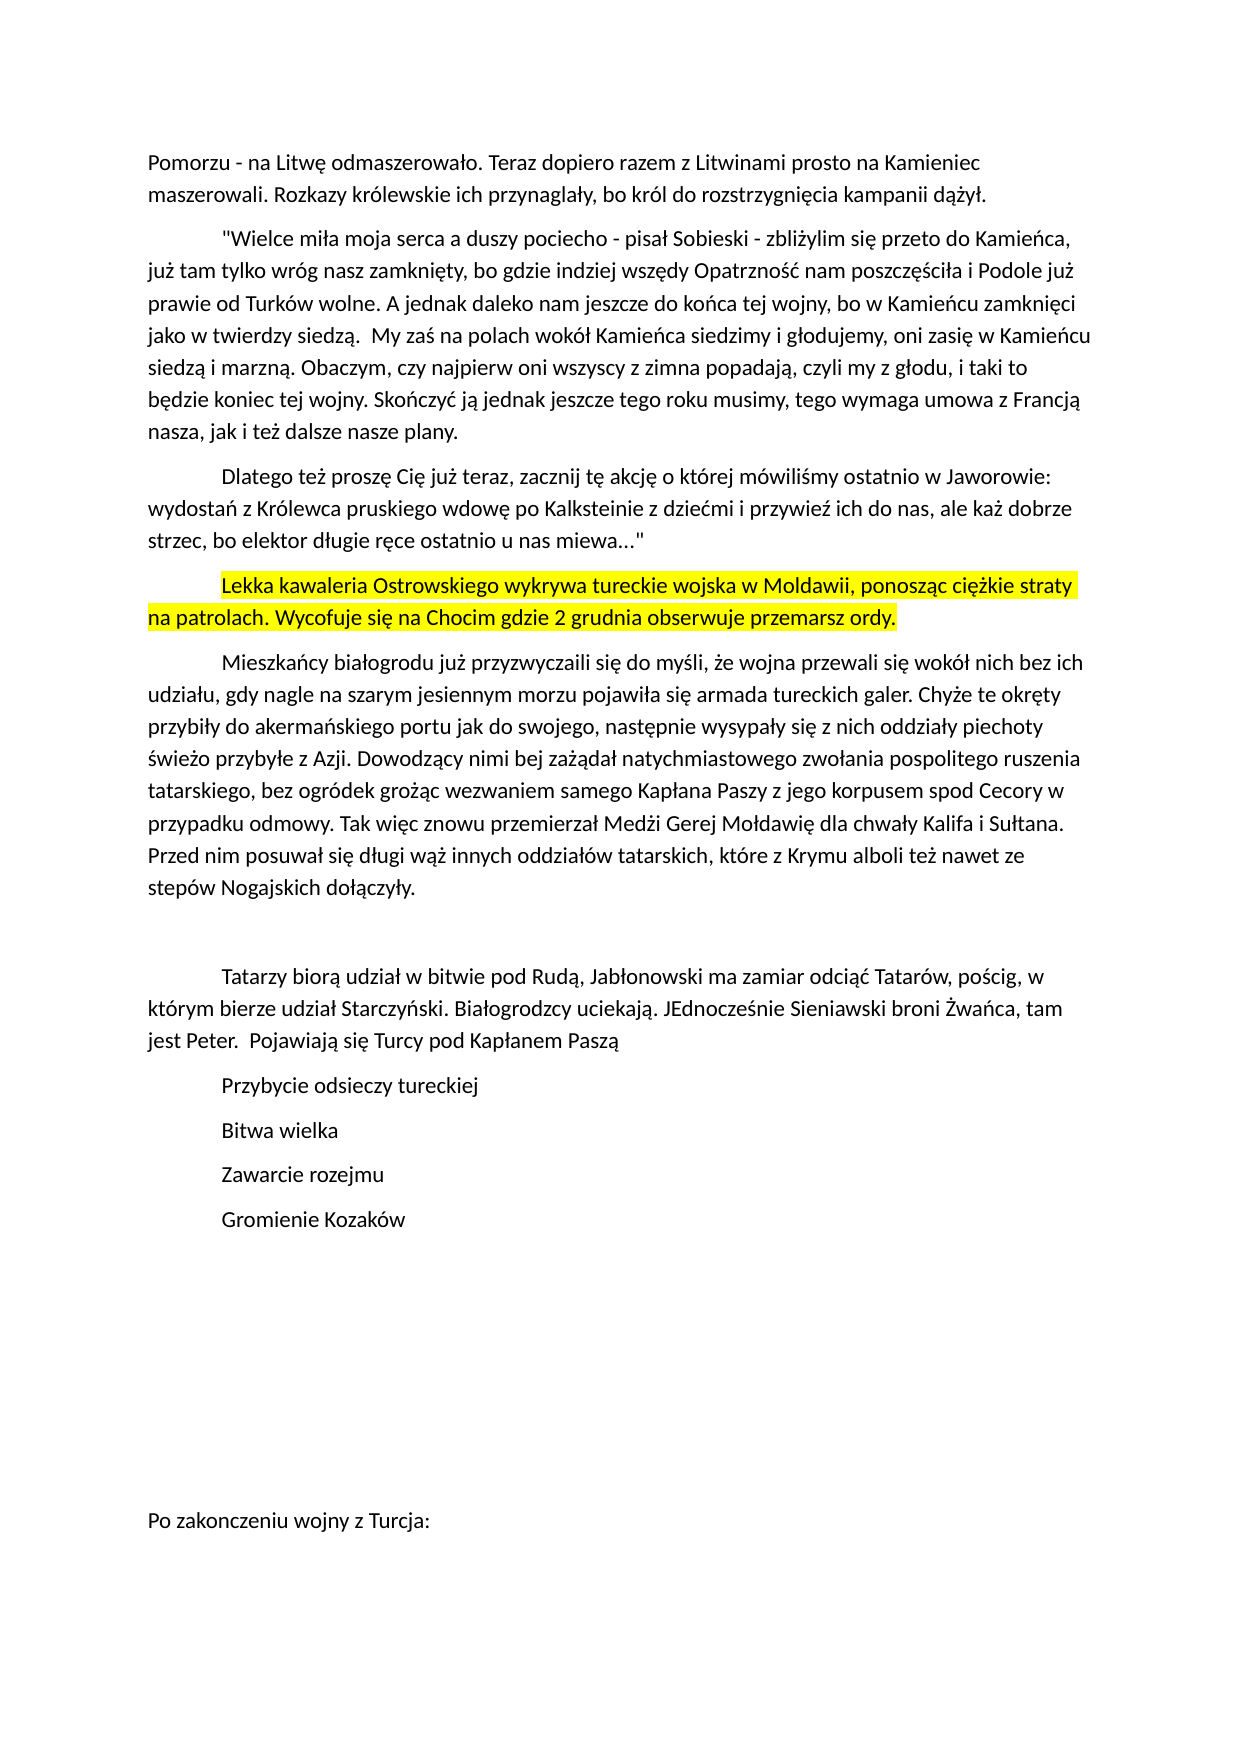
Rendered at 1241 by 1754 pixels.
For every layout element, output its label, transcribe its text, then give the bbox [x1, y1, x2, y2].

text "Wielce miła moja serca a duszy pociecho - pisał Sobieski - zbliżylim się przeto do Kamieńca, już tam tylko wróg nasz zamknięty, bo gdzie indziej wszędy Opatrzność nam poszczęściła i Podole już prawie od Turków wolne. A jednak daleko nam jeszcze do końca tej wojny, bo w Kamieńcu zamknięci jako w twierdzy siedzą. My zaś na polach wokół Kamieńca siedzimy i głodujemy, oni zasię w Kamieńcu siedzą i marzną. Obaczym, czy najpierw oni wszyscy z zimna popadają, czyli my z głodu, i taki to będzie koniec tej wojny. Skończyć ją jednak jeszcze tego roku musimy, tego wymaga umowa z Francją nasza, jak i też dalsze nasze plany. [148, 224, 1093, 446]
text Po zakonczeniu wojny z Turcja: [148, 1506, 1093, 1534]
text Tatarzy biorą udział w bitwie pod Rudą, Jabłonowski ma zamiar odciąć Tatarów, pościg, w którym bierze udział Starczyński. Białogrodzcy uciekają. JEdnocześnie Sieniawski broni Żwańca, tam jest Peter. Pojawiają się Turcy pod Kapłanem Paszą [148, 962, 1093, 1055]
text Zawarcie rozejmu [148, 1160, 1093, 1188]
text Pomorzu - na Litwę odmaszerowało. Teraz dopiero razem z Litwinami prosto na Kamieniec maszerowali. Rozkazy królewskie ich przynaglały, bo król do rozstrzygnięcia kampanii dążył. [148, 148, 1093, 208]
text Bitwa wielka [148, 1116, 1093, 1144]
text Mieszkańcy białogrodu już przyzwyczaili się do myśli, że wojna przewali się wokół nich bez ich udziału, gdy nagle na szarym jesiennym morzu pojawiła się armada tureckich galer. Chyże te okręty przybiły do akermańskiego portu jak do swojego, następnie wysypały się z nich oddziały piechoty świeżo przybyłe z Azji. Dowodzący nimi bej zażądał natychmiastowego zwołania pospolitego ruszenia tatarskiego, bez ogródek grożąc wezwaniem samego Kapłana Paszy z jego korpusem spod Cecory w przypadku odmowy. Tak więc znowu przemierzał Medżi Gerej Mołdawię dla chwały Kalifa i Sułtana. Przed nim posuwał się długi wąż innych oddziałów tatarskich, które z Krymu alboli też nawet ze stepów Nogajskich dołączyły. [148, 648, 1093, 901]
text Dlatego też proszę Cię już teraz, zacznij tę akcję o której mówiliśmy ostatnio w Jaworowie: wydostań z Królewca pruskiego wdowę po Kalksteinie z dziećmi i przywieź ich do nas, ale każ dobrze strzec, bo elektor długie ręce ostatnio u nas miewa..." [148, 462, 1093, 554]
text Przybycie odsieczy tureckiej [148, 1071, 1093, 1099]
text Gromienie Kozaków [148, 1205, 1093, 1233]
text Lekka kawaleria Ostrowskiego wykrywa tureckie wojska w Moldawii, ponosząc ciężkie straty na patrolach. Wycofuje się na Chocim gdzie 2 grudnia obserwuje przemarsz ordy. [148, 571, 1093, 631]
